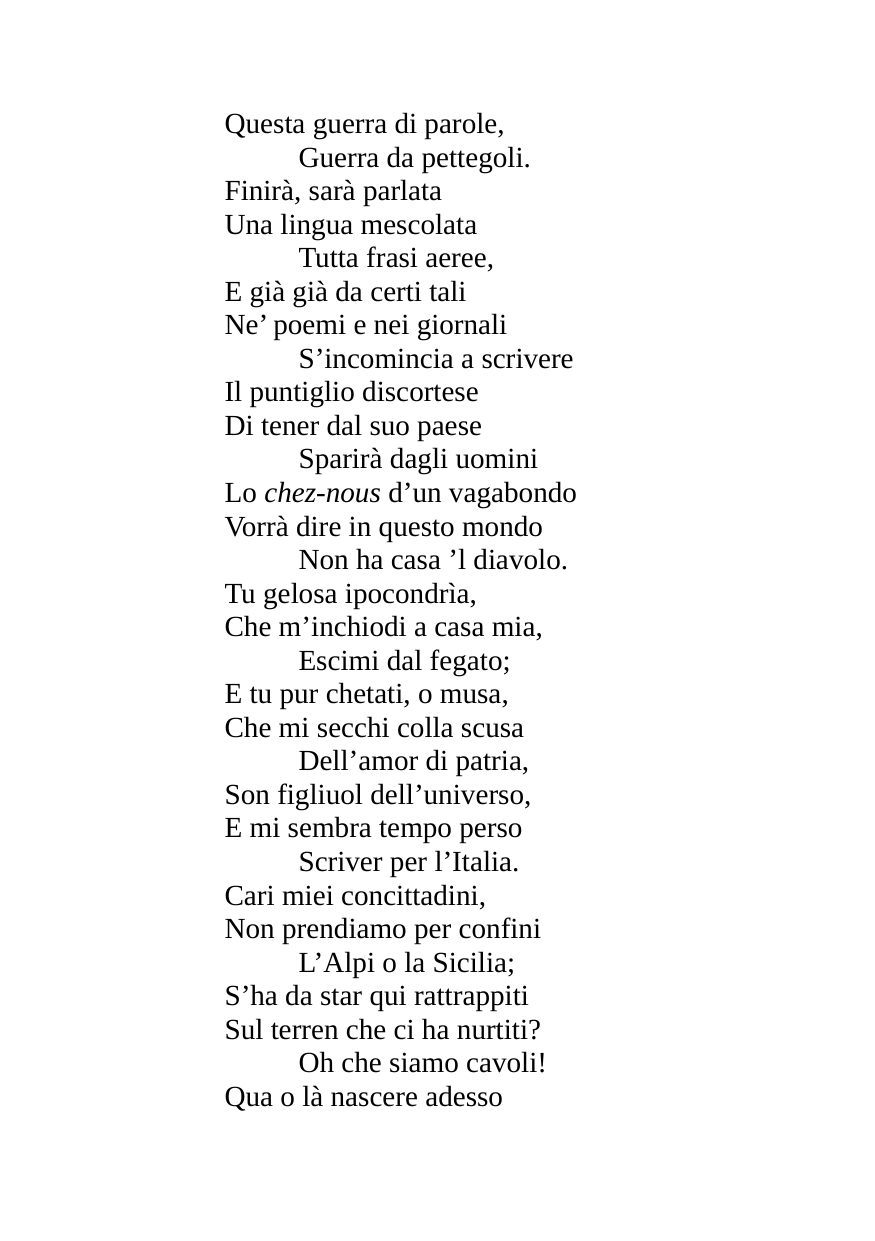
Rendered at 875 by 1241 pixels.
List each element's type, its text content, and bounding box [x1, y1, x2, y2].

text Finirà, sarà parlata Una lingua mescolata Tutta frasi aeree, [224, 173, 768, 274]
text Tu gelosa ipocondrìa, Che m’inchiodi a casa mia, Escimi dal fegato; [224, 576, 768, 676]
text Son figliuol dell’universo, E mi sembra tempo perso Scriver per l’Italia. [224, 777, 768, 878]
text Cari miei concittadini, Non prendiamo per confini L’Alpi o la Sicilia; [224, 878, 768, 978]
text S’ha da star qui rattrappiti Sul terren che ci ha nurtiti? Oh che siamo cavoli! [224, 978, 768, 1079]
text Qua o là nascere adesso [224, 1079, 768, 1112]
text E già già da certi tali Ne’ poemi e nei giornali S’incomincia a scrivere [224, 274, 768, 374]
text Questa guerra di parole, Guerra da pettegoli. [224, 106, 768, 173]
text Lo chez-nous d’un vagabondo Vorrà dire in questo mondo Non ha casa ’l diavolo. [224, 475, 768, 576]
text E tu pur chetati, o musa, Che mi secchi colla scusa Dell’amor di patria, [224, 676, 768, 777]
text Il puntiglio discortese Di tener dal suo paese Sparirà dagli uomini [224, 374, 768, 475]
